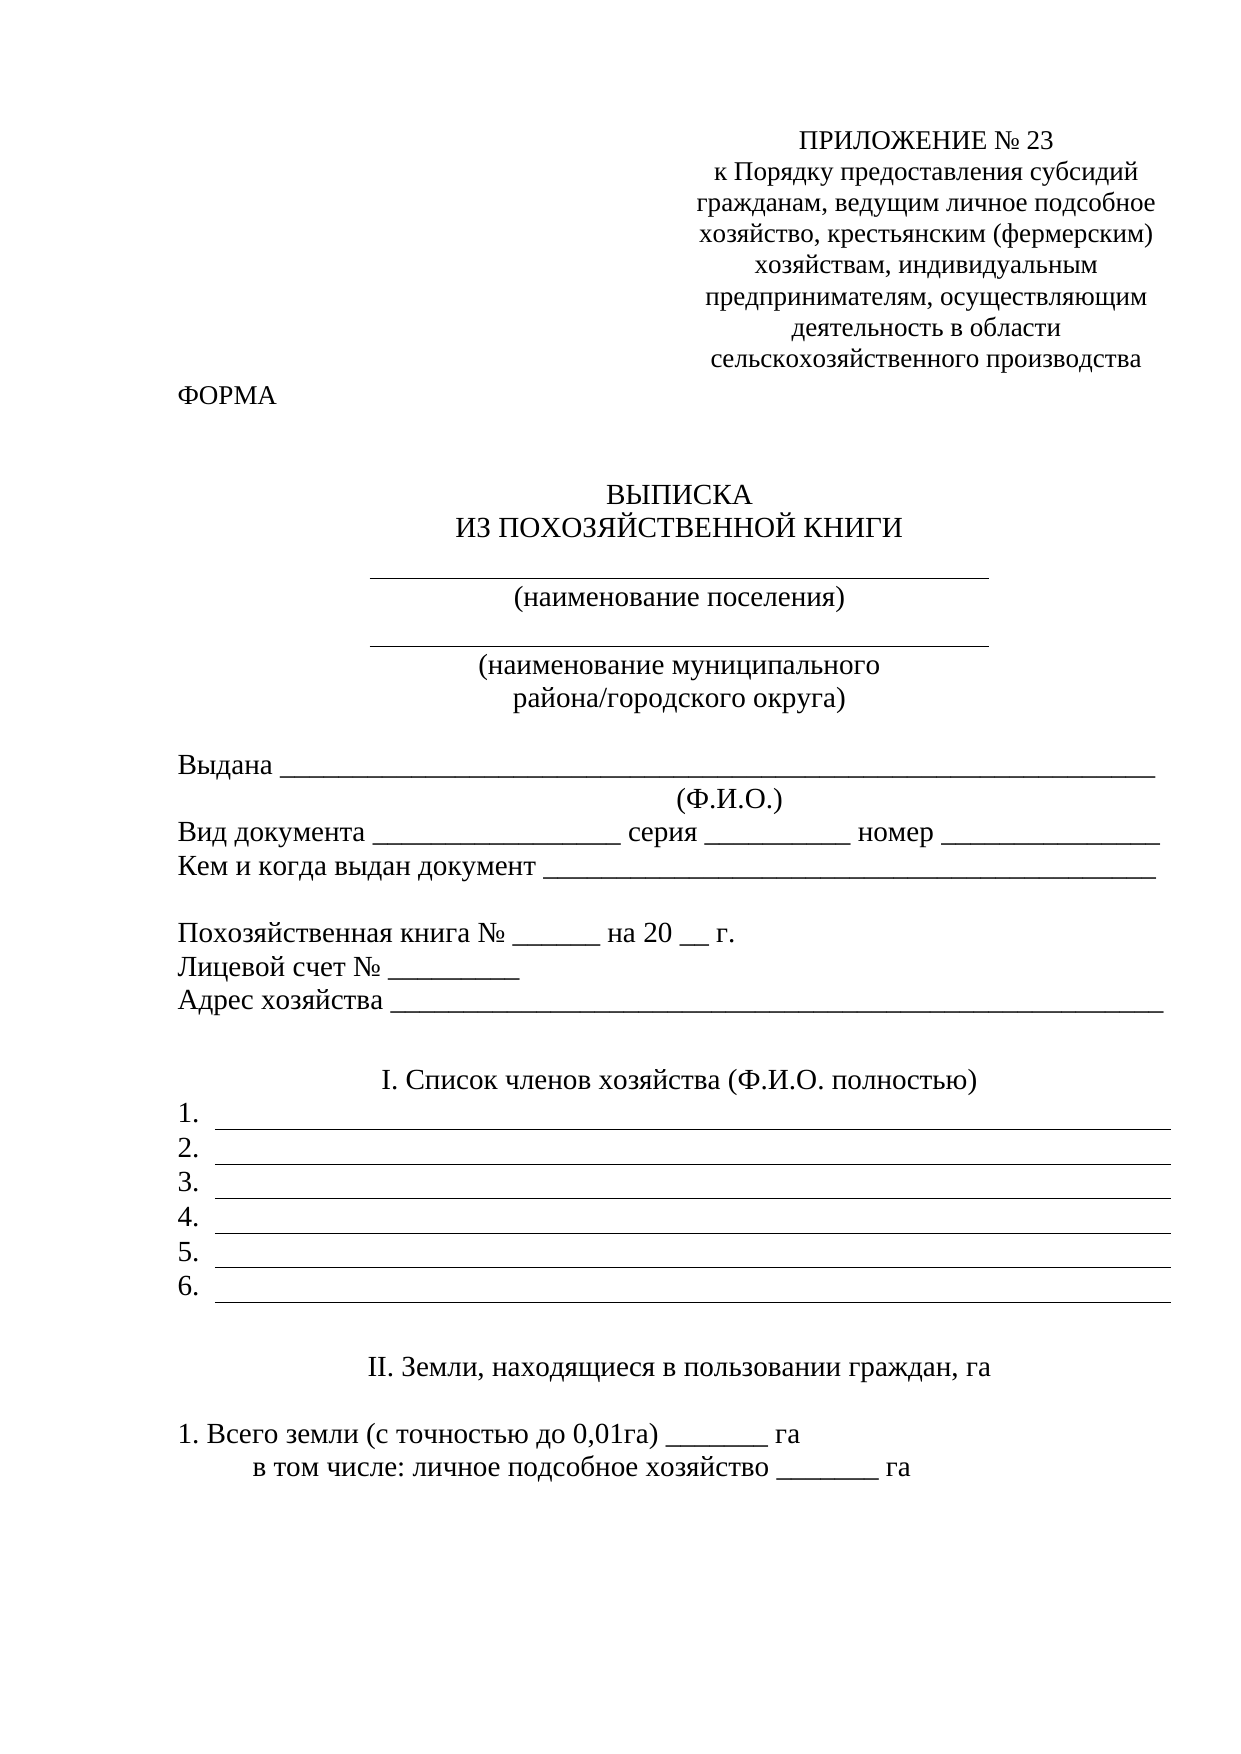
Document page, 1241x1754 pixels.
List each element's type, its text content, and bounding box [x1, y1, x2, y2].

text Адрес хозяйства _____________________________________________________ [177, 982, 1181, 1016]
text Выдана ____________________________________________________________ [177, 747, 1181, 781]
text Кем и когда выдан документ __________________________________________ [177, 848, 1181, 882]
text (Ф.И.О.) [177, 781, 1181, 814]
text ВЫПИСКА [177, 477, 1181, 511]
table_header ПРИЛОЖЕНИЕ № 23 к Порядку предоставления субсидий гражданам, ведущим личное подсобное хозяйство, крестьянским (фермерским) хозяйствам, индивидуальным предпринимателям, осуществляющим деятельность в области сельскохозяйственного производства [676, 118, 1176, 379]
text Лицевой счет № _________ [177, 949, 1181, 982]
table_cell 5. [166, 1233, 215, 1267]
text Вид документа _________________ серия __________ номер _______________ [177, 814, 1181, 848]
table_cell [215, 1165, 1171, 1198]
text ФОРМА [177, 379, 1181, 410]
table_header [177, 118, 676, 379]
table_cell 2. [166, 1129, 215, 1163]
table_cell (наименование муниципального района/городского округа) [370, 647, 989, 714]
table_cell 4. [166, 1198, 215, 1233]
table_cell [215, 1234, 1171, 1267]
table_cell [215, 1268, 1171, 1302]
text в том числе: личное подсобное хозяйство _______ га [177, 1449, 1181, 1483]
text 1. Всего земли (с точностью до 0,01га) _______ га [177, 1416, 1181, 1449]
table_cell 3. [166, 1164, 215, 1198]
table_header [215, 1095, 1171, 1129]
table_cell [215, 1199, 1171, 1233]
table_cell [370, 612, 989, 646]
text ИЗ ПОХОЗЯЙСТВЕННОЙ КНИГИ [177, 511, 1181, 544]
text Похозяйственная книга № ______ на 20 __ г. [177, 915, 1181, 949]
table_cell [215, 1130, 1171, 1163]
text I. Список членов хозяйства (Ф.И.О. полностью) [177, 1062, 1181, 1095]
table_header 1. [166, 1095, 215, 1129]
text II. Земли, находящиеся в пользовании граждан, га [177, 1349, 1181, 1382]
table_cell 6. [166, 1267, 215, 1302]
table_header [370, 544, 989, 578]
table_cell (наименование поселения) [370, 579, 989, 612]
